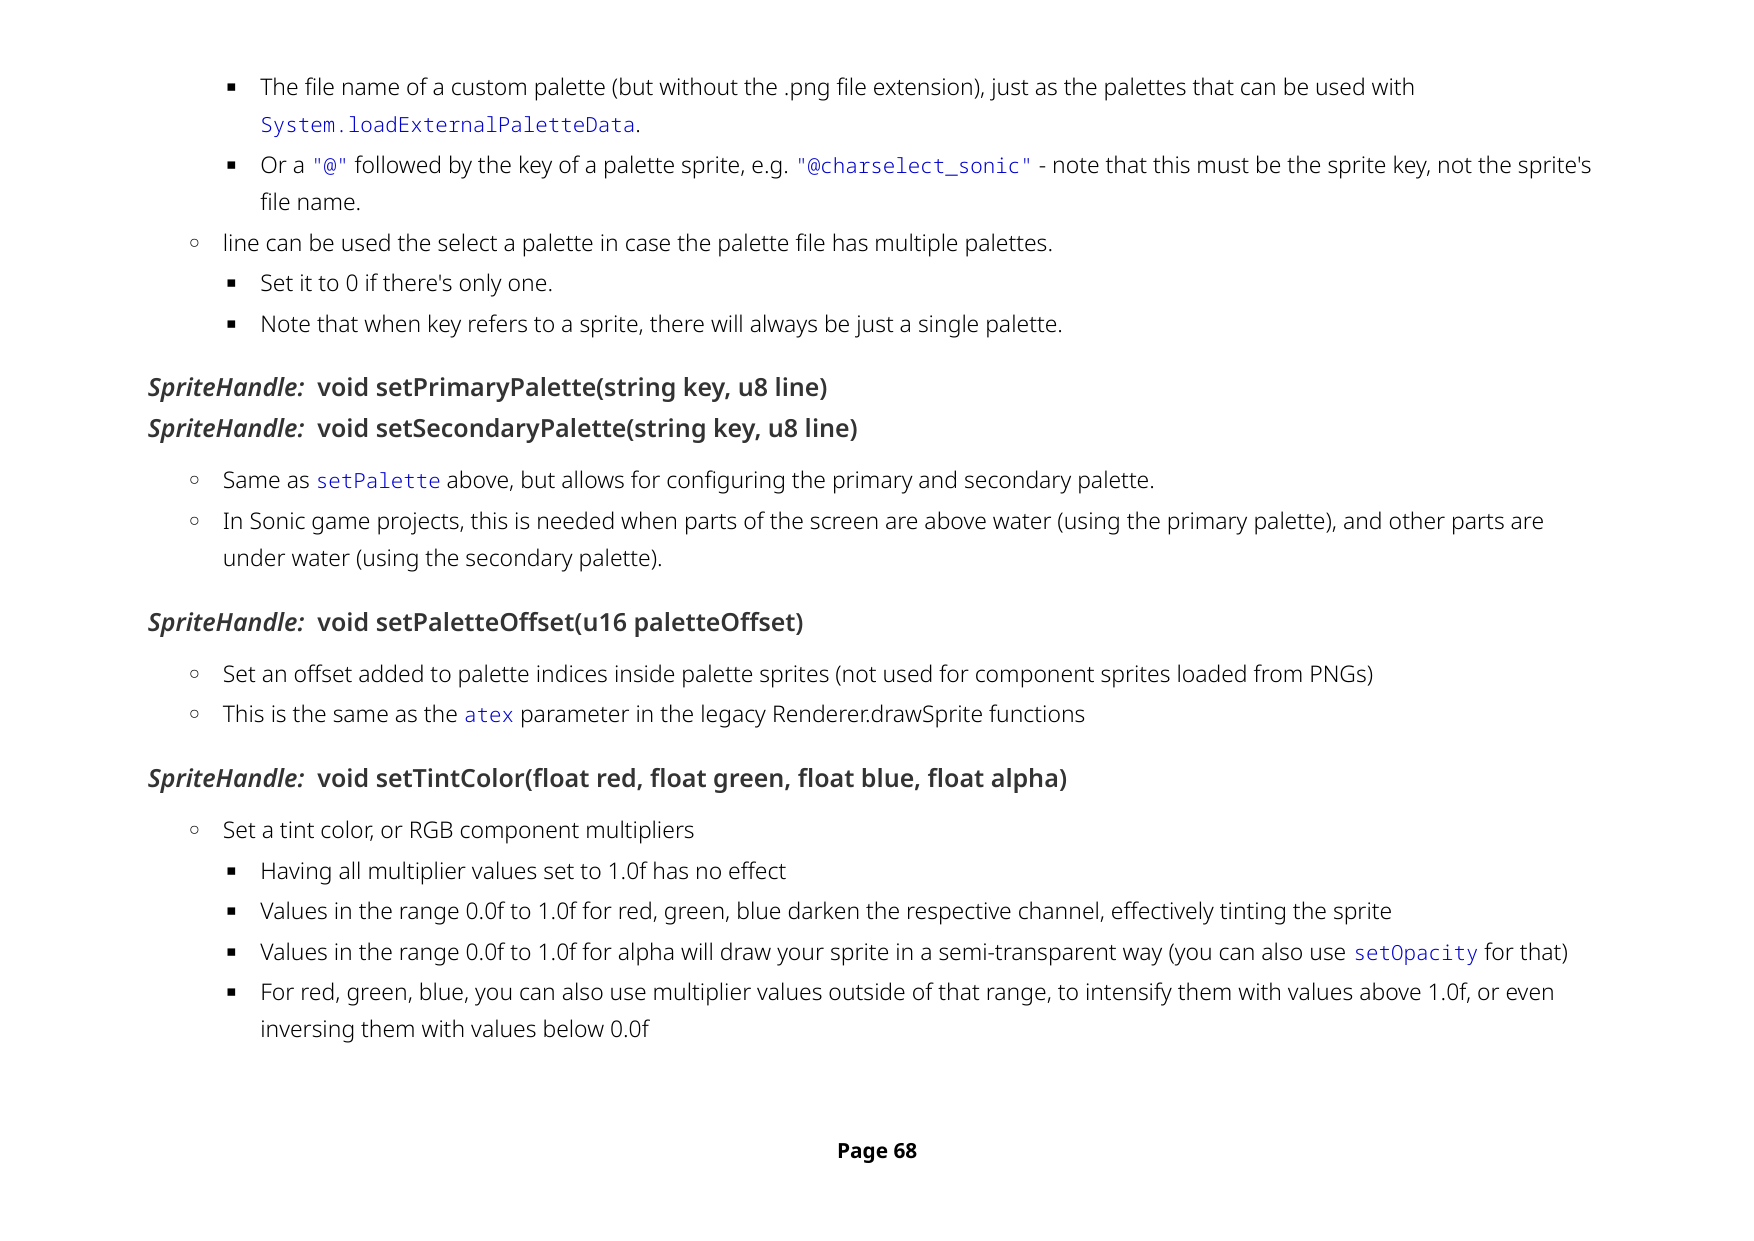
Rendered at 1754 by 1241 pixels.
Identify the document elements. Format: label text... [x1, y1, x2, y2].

list Same as setPalette above, but allows for configuring the primary and secondary palette. [185, 464, 1606, 495]
list Values in the range 0.0f to 1.0f for red, green, blue darken the respective channel, effectively tinting the sprite [223, 895, 1606, 926]
list For red, green, blue, you can also use multiplier values outside of that range, to intensify them with values above 1.0f, or even inversing them with values below 0.0f [223, 976, 1606, 1044]
list Note that when key refers to a sprite, there will always be just a single palette. [223, 307, 1606, 339]
list In Sonic game projects, this is needed when parts of the screen are above water (using the primary palette), and other parts are under water (using the secondary palette). [185, 504, 1606, 573]
list This is the same as the atex parameter in the legacy Renderer.drawSprite functions [185, 698, 1606, 729]
subtitle SpriteHandle: void setPaletteOffset(u16 paletteOffset) [148, 604, 1606, 639]
list Values in the range 0.0f to 1.0f for alpha will draw your sprite in a semi-transparent way (you can also use setOpacity for that) [223, 935, 1606, 967]
subtitle SpriteHandle: void setTintColor(float red, float green, float blue, float alpha) [148, 761, 1606, 795]
list line can be used the select a palette in case the palette file has multiple palettes. [185, 227, 1606, 258]
list Having all multiplier values set to 1.0f has no effect [223, 854, 1606, 886]
list Set a tint color, or RGB component multipliers [185, 814, 1606, 845]
list Set an offset added to palette indices inside palette sprites (not used for component sprites loaded from PNGs) [185, 658, 1606, 689]
list Or a "@" followed by the key of a palette sprite, e.g. "@charselect_sonic" - note that this must be the sprite key, not the sprite's file name. [223, 149, 1606, 217]
list The file name of a custom palette (but without the .png file extension), just as the palettes that can be used with System.loadExternalPaletteData. [223, 71, 1606, 139]
list Set it to 0 if there's only one. [223, 267, 1606, 298]
subtitle SpriteHandle: void setPrimaryPalette(string key, u8 line) SpriteHandle: void setSecondaryPalette(string key, u8 line) [148, 370, 1606, 445]
